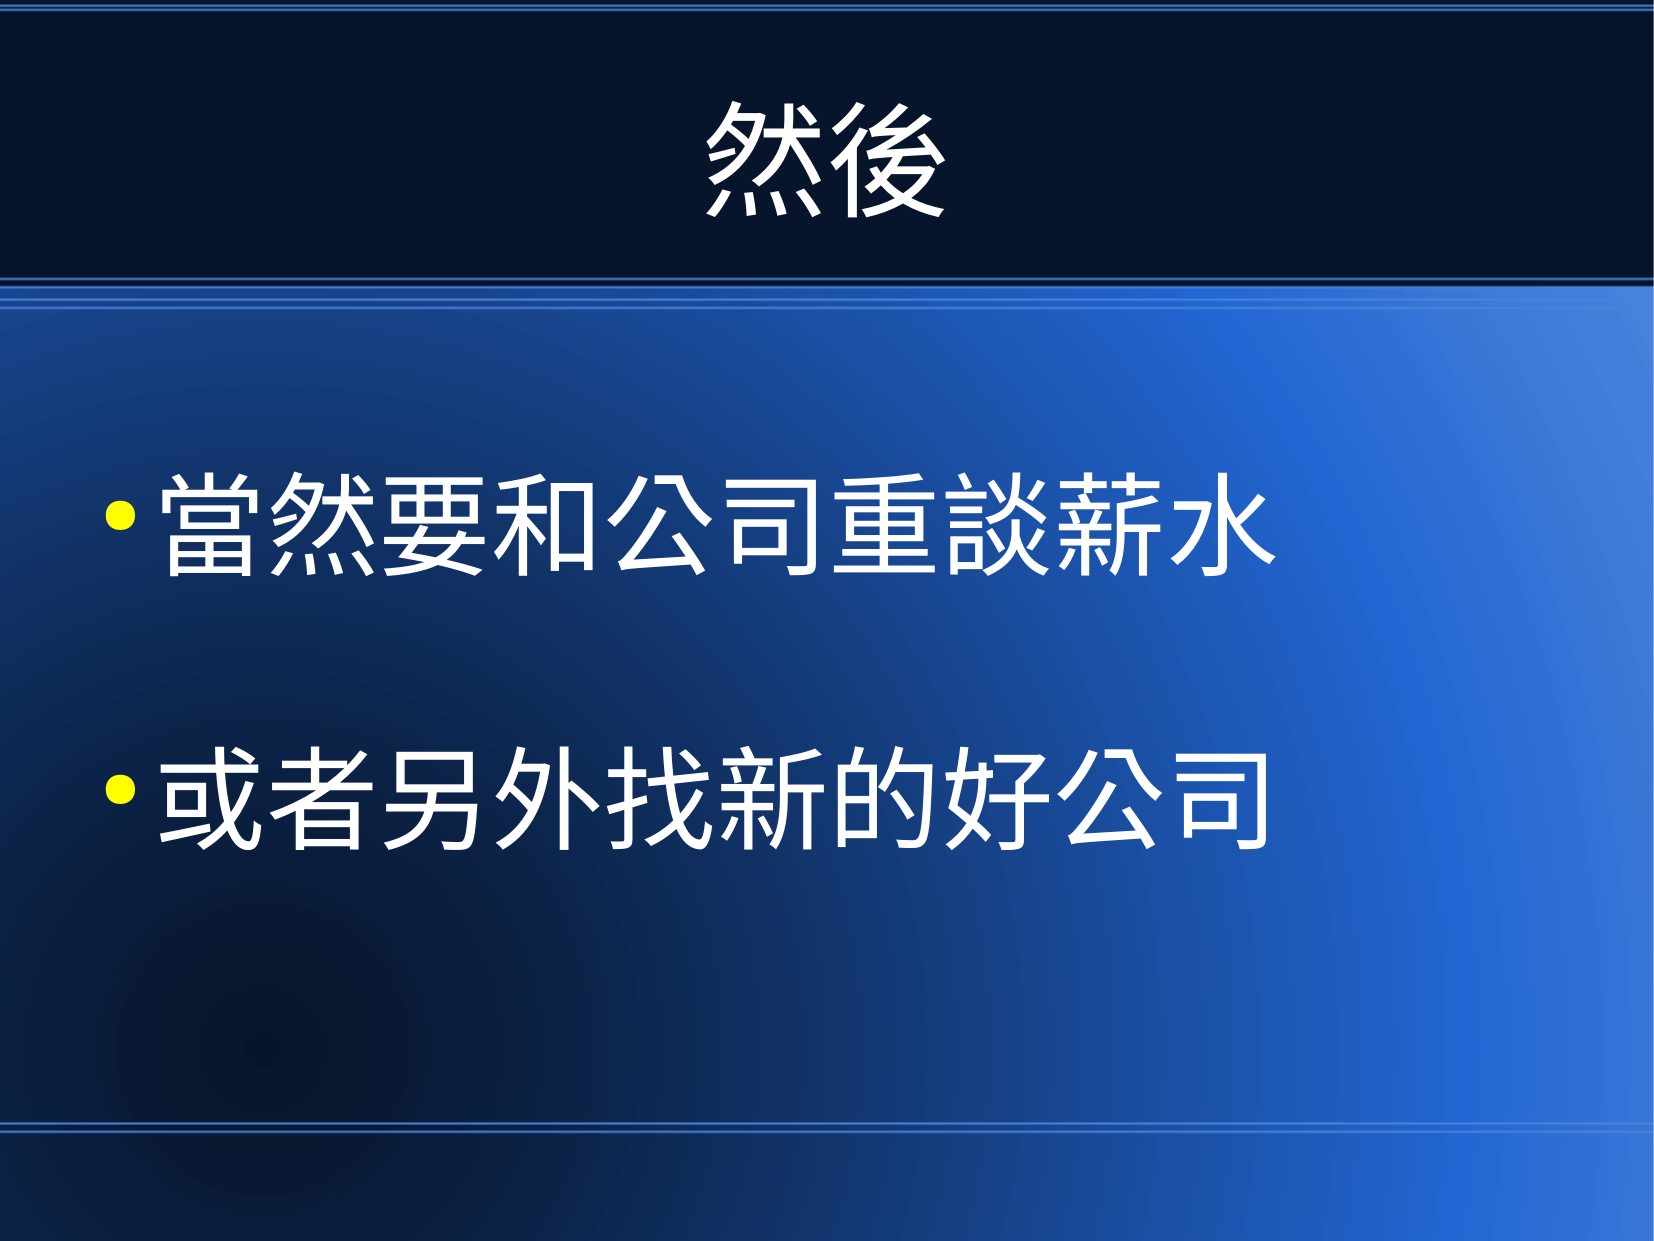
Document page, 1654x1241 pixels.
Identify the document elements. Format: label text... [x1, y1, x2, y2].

list 當然要和公司重談薪水 或者另外找新的好公司 [82, 355, 1571, 1241]
title 然後 [82, 49, 1571, 257]
picture [0, 0, 1654, 1241]
